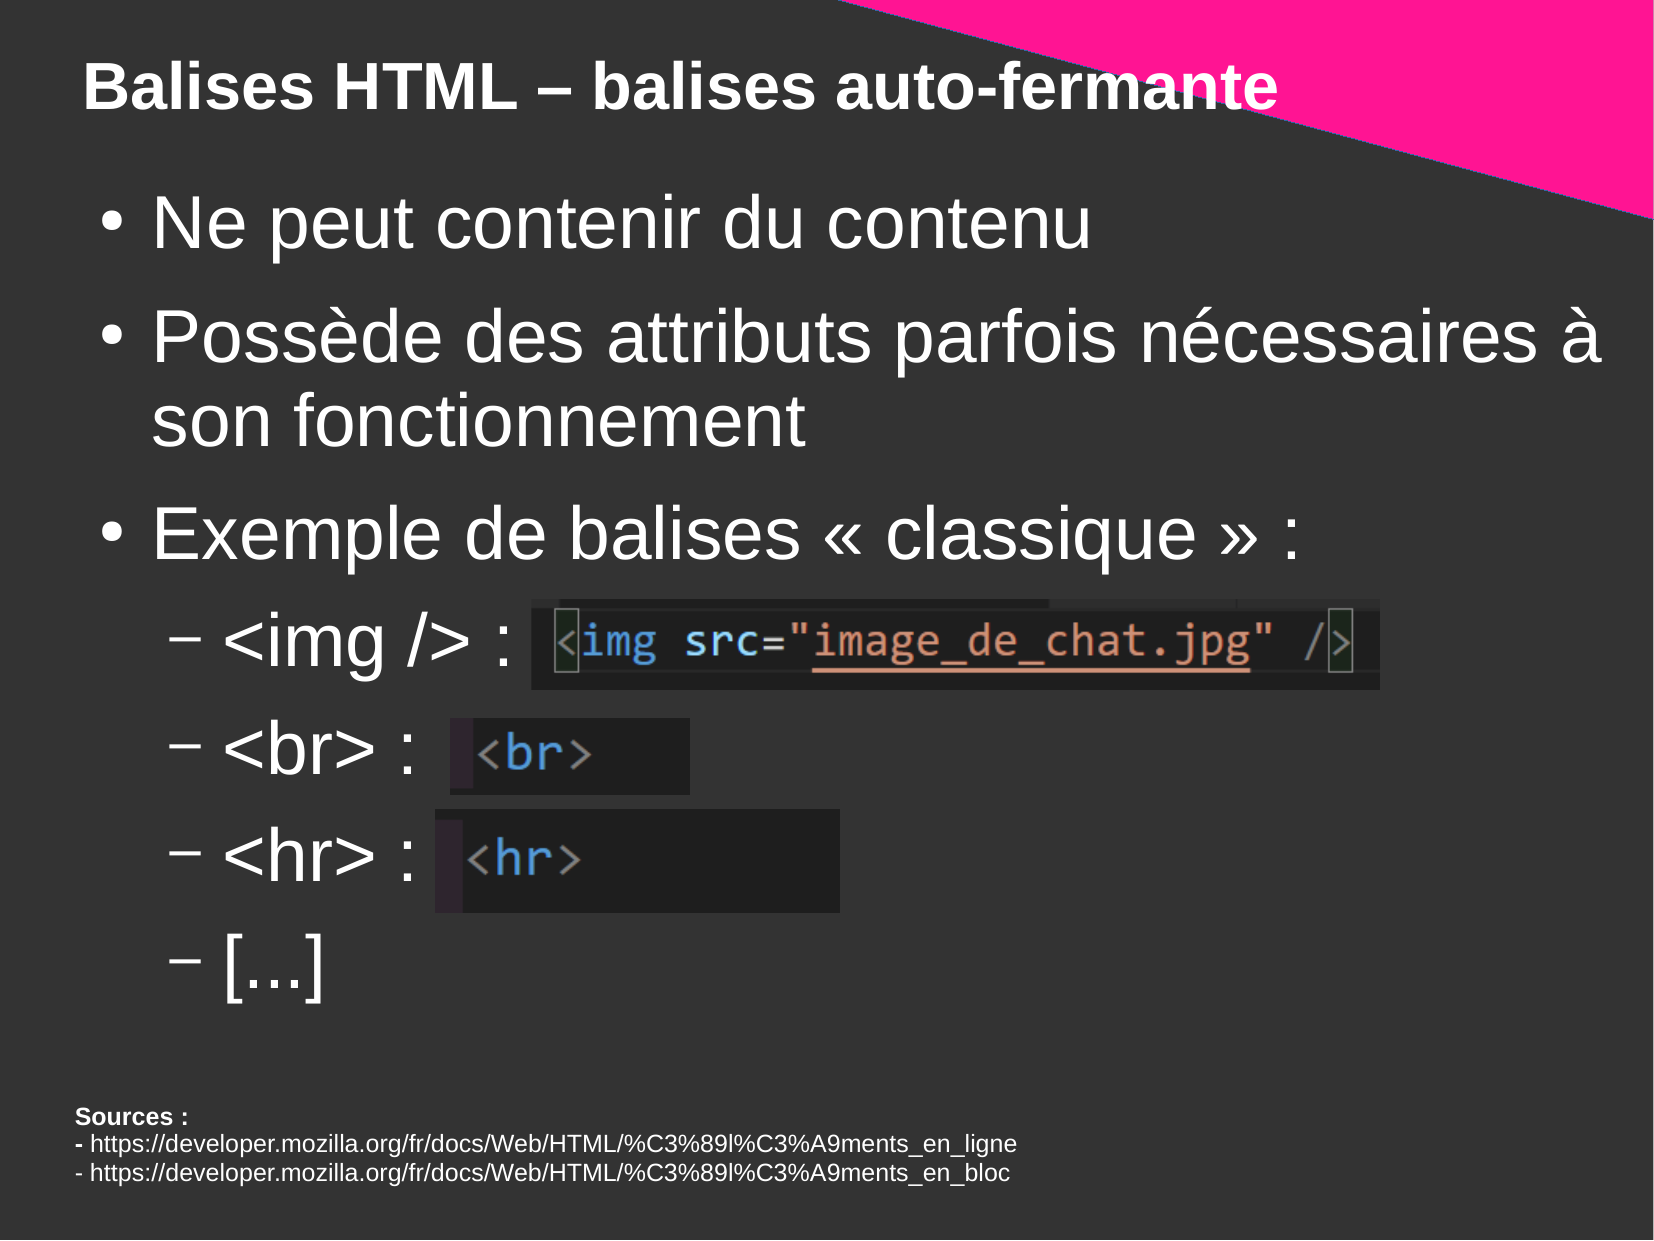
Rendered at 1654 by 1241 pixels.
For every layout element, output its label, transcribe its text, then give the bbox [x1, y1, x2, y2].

text_box [838, 0, 1654, 220]
title Balises HTML – balises auto-fermante [82, 49, 1571, 162]
list Ne peut contenir du contenu Possède des attributs parfois nécessaires à son fonctionnement Exemple de balises « classique » : <img /> : <br> : <hr> : [...] [80, 180, 1620, 1035]
picture [450, 718, 690, 795]
text_box Sources : - https://developer.mozilla.org/fr/docs/Web/HTML/%C3%89l%C3%A9ments_en_ligne - https://developer.mozilla.org/fr/docs/Web/HTML/%C3%89l%C3%A9ments_en_bloc [59, 1094, 1546, 1227]
picture [531, 599, 1380, 690]
picture [435, 809, 840, 914]
